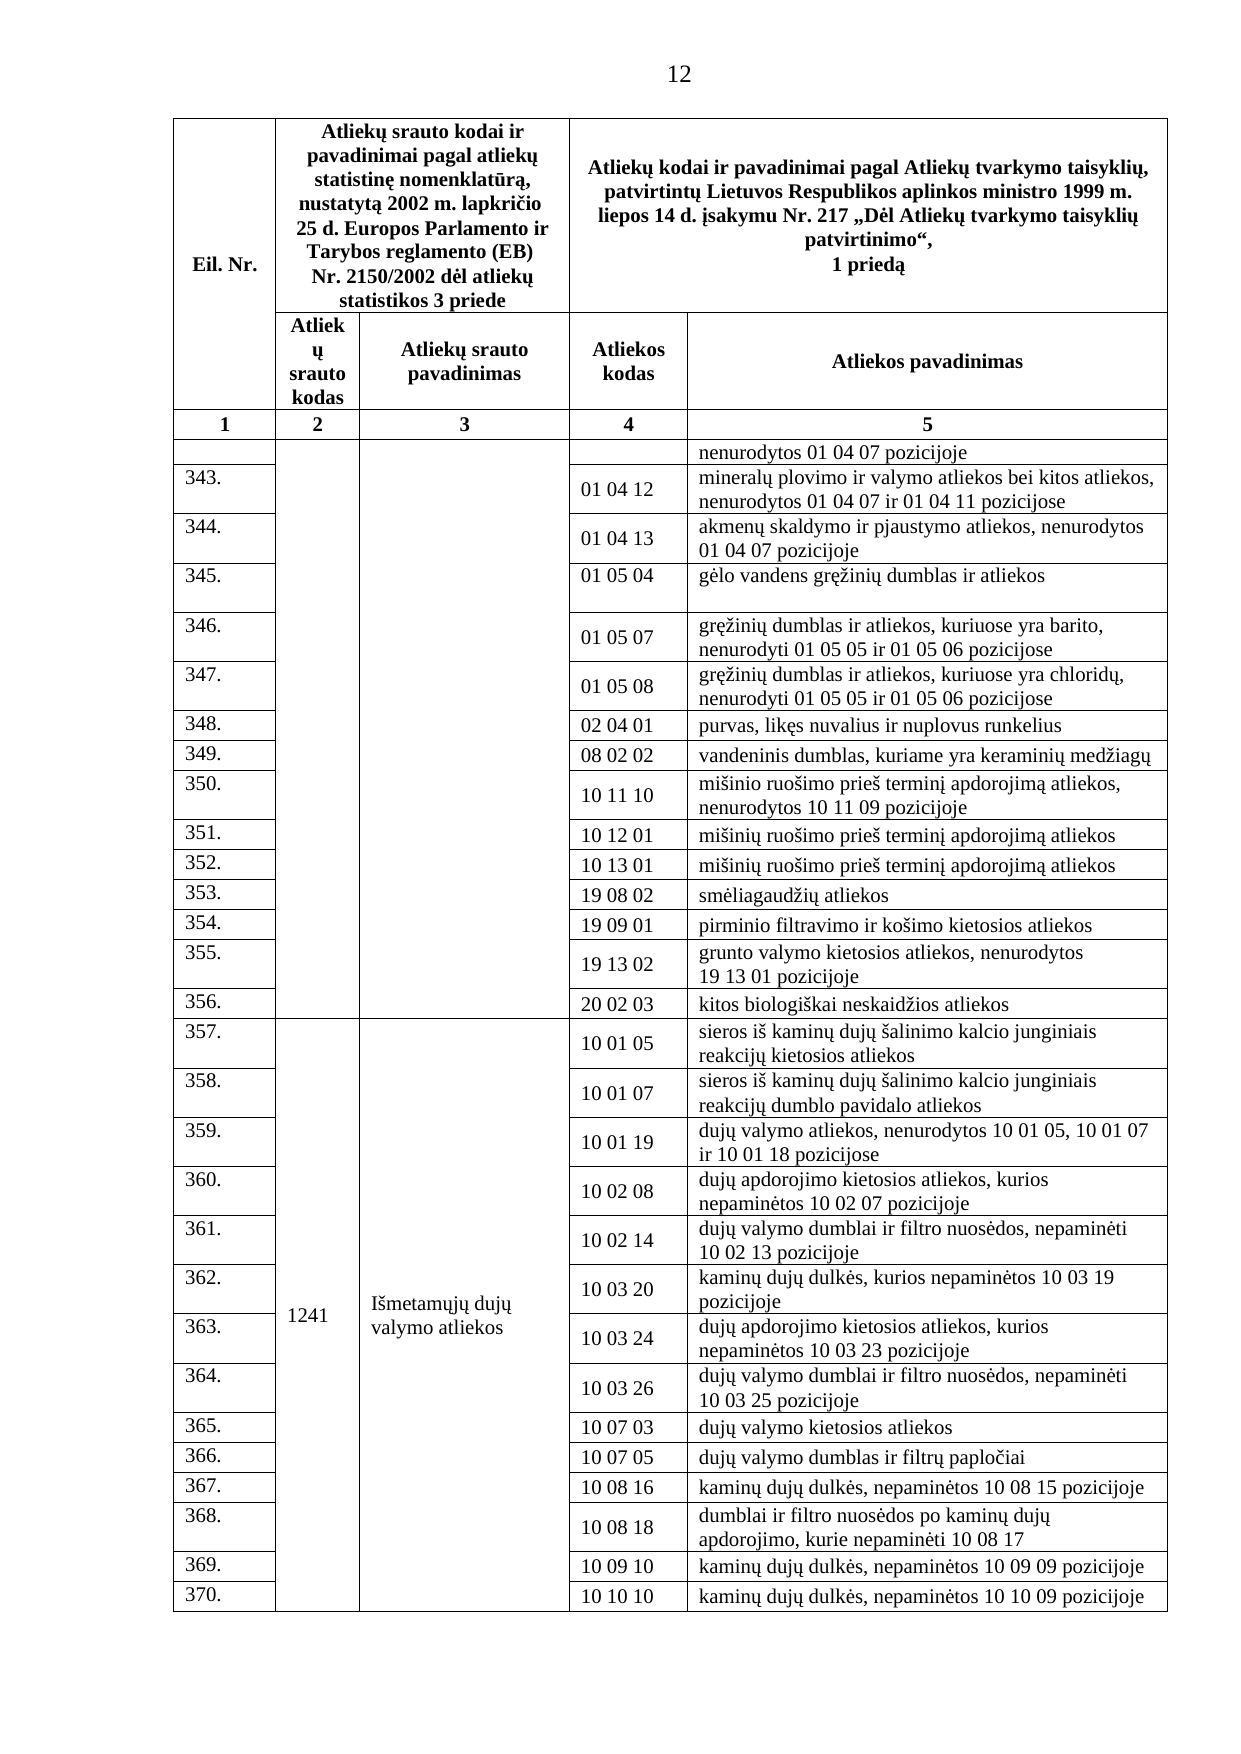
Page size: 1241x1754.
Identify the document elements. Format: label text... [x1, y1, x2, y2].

table_cell [174, 1473, 275, 1502]
table_cell [174, 1069, 275, 1117]
table_cell kaminų dujų dulkės, nepaminėtos 10 09 09 pozicijoje [688, 1552, 1167, 1581]
table_cell dujų apdorojimo kietosios atliekos, kurios nepaminėtos 10 03 23 pozicijoje [688, 1314, 1167, 1362]
table_header Atliekų kodai ir pavadinimai pagal Atliekų tvarkymo taisyklių, patvirtintų Lietuvos Respublikos aplinkos ministro 1999 m. liepos 14 d. įsakymu Nr. 217 „Dėl Atliekų tvarkymo taisyklių patvirtinimo“, 1 priedą [570, 119, 1167, 312]
table_cell Atliekų srauto kodas [276, 313, 359, 409]
table_cell 10 08 16 [570, 1473, 687, 1502]
table_cell [174, 880, 275, 909]
table_cell [174, 564, 275, 612]
table_cell mineralų plovimo ir valymo atliekos bei kitos atliekos, nenurodytos 01 04 07 ir 01 04 11 pozicijose [688, 465, 1167, 513]
table_cell [174, 910, 275, 939]
table_cell kaminų dujų dulkės, kurios nepaminėtos 10 03 19 pozicijoje [688, 1265, 1167, 1313]
table_cell 10 03 20 [570, 1265, 687, 1313]
table_cell Išmetamųjų dujų valymo atliekos [360, 1019, 569, 1611]
table_cell 3 [360, 410, 569, 439]
table_cell 10 03 26 [570, 1364, 687, 1412]
table_cell 10 07 05 [570, 1443, 687, 1472]
table_cell [174, 613, 275, 661]
table_cell [174, 1019, 275, 1067]
table_cell [276, 440, 359, 1018]
table_cell [174, 1364, 275, 1412]
table_cell dujų valymo atliekos, nenurodytos 10 01 05, 10 01 07 ir 10 01 18 pozicijose [688, 1118, 1167, 1166]
table_cell sieros iš kaminų dujų šalinimo kalcio junginiais reakcijų dumblo pavidalo atliekos [688, 1069, 1167, 1117]
table_cell [174, 820, 275, 849]
table_cell 10 01 05 [570, 1019, 687, 1067]
table_cell [360, 440, 569, 1018]
table_cell [174, 989, 275, 1018]
table_cell dujų apdorojimo kietosios atliekos, kurios nepaminėtos 10 02 07 pozicijoje [688, 1167, 1167, 1215]
table_cell 10 12 01 [570, 820, 687, 849]
table_cell [570, 440, 687, 464]
table_cell 10 09 10 [570, 1552, 687, 1581]
table_cell [174, 662, 275, 710]
table_cell 20 02 03 [570, 989, 687, 1018]
table_cell [174, 1265, 275, 1313]
table_cell 10 01 19 [570, 1118, 687, 1166]
table_cell dumblai ir filtro nuosėdos po kaminų dujų apdorojimo, kurie nepaminėti 10 08 17 [688, 1503, 1167, 1551]
table_cell [174, 771, 275, 819]
table_cell mišinio ruošimo prieš terminį apdorojimą atliekos, nenurodytos 10 11 09 pozicijoje [688, 771, 1167, 819]
table_cell 10 08 18 [570, 1503, 687, 1551]
table_cell dujų valymo dumblai ir filtro nuosėdos, nepaminėti 10 03 25 pozicijoje [688, 1364, 1167, 1412]
table_cell 02 04 01 [570, 711, 687, 740]
table_cell 19 13 02 [570, 940, 687, 988]
table_cell [174, 741, 275, 770]
table_cell 01 04 13 [570, 514, 687, 562]
table_cell 4 [570, 410, 687, 439]
table_cell [174, 1167, 275, 1215]
table_cell gėlo vandens gręžinių dumblas ir atliekos [688, 564, 1167, 612]
table_cell Atliekų srauto pavadinimas [360, 313, 569, 409]
table_cell kaminų dujų dulkės, nepaminėtos 10 10 09 pozicijoje [688, 1582, 1167, 1611]
table_cell [174, 1443, 275, 1472]
table_cell 10 01 07 [570, 1069, 687, 1117]
table_cell smėliagaudžių atliekos [688, 880, 1167, 909]
table_cell 1 [174, 410, 275, 439]
table_cell [174, 465, 275, 513]
table_cell kitos biologiškai neskaidžios atliekos [688, 989, 1167, 1018]
table_cell pirminio filtravimo ir košimo kietosios atliekos [688, 910, 1167, 939]
table_cell [174, 1118, 275, 1166]
table_cell mišinių ruošimo prieš terminį apdorojimą atliekos [688, 850, 1167, 879]
table_cell 19 08 02 [570, 880, 687, 909]
table_header Eil. Nr. [174, 119, 275, 409]
table_cell [174, 1216, 275, 1264]
table_cell [174, 711, 275, 740]
table_cell gręžinių dumblas ir atliekos, kuriuose yra barito, nenurodyti 01 05 05 ir 01 05 06 pozicijose [688, 613, 1167, 661]
table_header Atliekų srauto kodai ir pavadinimai pagal atliekų statistinę nomenklatūrą, nustatytą 2002 m. lapkričio 25 d. Europos Parlamento ir Tarybos reglamento (EB) Nr. 2150/2002 dėl atliekų statistikos 3 priede [276, 119, 569, 312]
table_cell [174, 1552, 275, 1581]
table_cell vandeninis dumblas, kuriame yra keraminių medžiagų [688, 741, 1167, 770]
table_cell 10 02 08 [570, 1167, 687, 1215]
table_cell 08 02 02 [570, 741, 687, 770]
table_cell 01 05 04 [570, 564, 687, 612]
table_cell 01 05 07 [570, 613, 687, 661]
table_cell sieros iš kaminų dujų šalinimo kalcio junginiais reakcijų kietosios atliekos [688, 1019, 1167, 1067]
table_cell [174, 440, 275, 464]
table_cell [174, 1314, 275, 1362]
table_cell 5 [688, 410, 1167, 439]
table_cell grunto valymo kietosios atliekos, nenurodytos 19 13 01 pozicijoje [688, 940, 1167, 988]
table_cell gręžinių dumblas ir atliekos, kuriuose yra chloridų, nenurodyti 01 05 05 ir 01 05 06 pozicijose [688, 662, 1167, 710]
table_cell dujų valymo dumblas ir filtrų papločiai [688, 1443, 1167, 1472]
table_cell purvas, likęs nuvalius ir nuplovus runkelius [688, 711, 1167, 740]
table_cell Atliekos pavadinimas [688, 313, 1167, 409]
table_cell [174, 1413, 275, 1442]
table_cell akmenų skaldymo ir pjaustymo atliekos, nenurodytos 01 04 07 pozicijoje [688, 514, 1167, 562]
table_cell 10 10 10 [570, 1582, 687, 1611]
table_cell 10 02 14 [570, 1216, 687, 1264]
table_cell kaminų dujų dulkės, nepaminėtos 10 08 15 pozicijoje [688, 1473, 1167, 1502]
table_cell 01 05 08 [570, 662, 687, 710]
table_cell 10 11 10 [570, 771, 687, 819]
table_cell 10 07 03 [570, 1413, 687, 1442]
table_cell [174, 1503, 275, 1551]
table_cell 19 09 01 [570, 910, 687, 939]
table_cell 2 [276, 410, 359, 439]
table_cell dujų valymo dumblai ir filtro nuosėdos, nepaminėti 10 02 13 pozicijoje [688, 1216, 1167, 1264]
table_cell [174, 940, 275, 988]
table_cell 10 13 01 [570, 850, 687, 879]
table_cell [174, 1582, 275, 1611]
table_cell 10 03 24 [570, 1314, 687, 1362]
table_cell [174, 514, 275, 562]
table_cell 01 04 12 [570, 465, 687, 513]
table_cell nenurodytos 01 04 07 pozicijoje [688, 440, 1167, 464]
table_cell mišinių ruošimo prieš terminį apdorojimą atliekos [688, 820, 1167, 849]
table_cell [174, 850, 275, 879]
table_cell 1241 [276, 1019, 359, 1611]
table_cell dujų valymo kietosios atliekos [688, 1413, 1167, 1442]
table_cell Atliekos kodas [570, 313, 687, 409]
